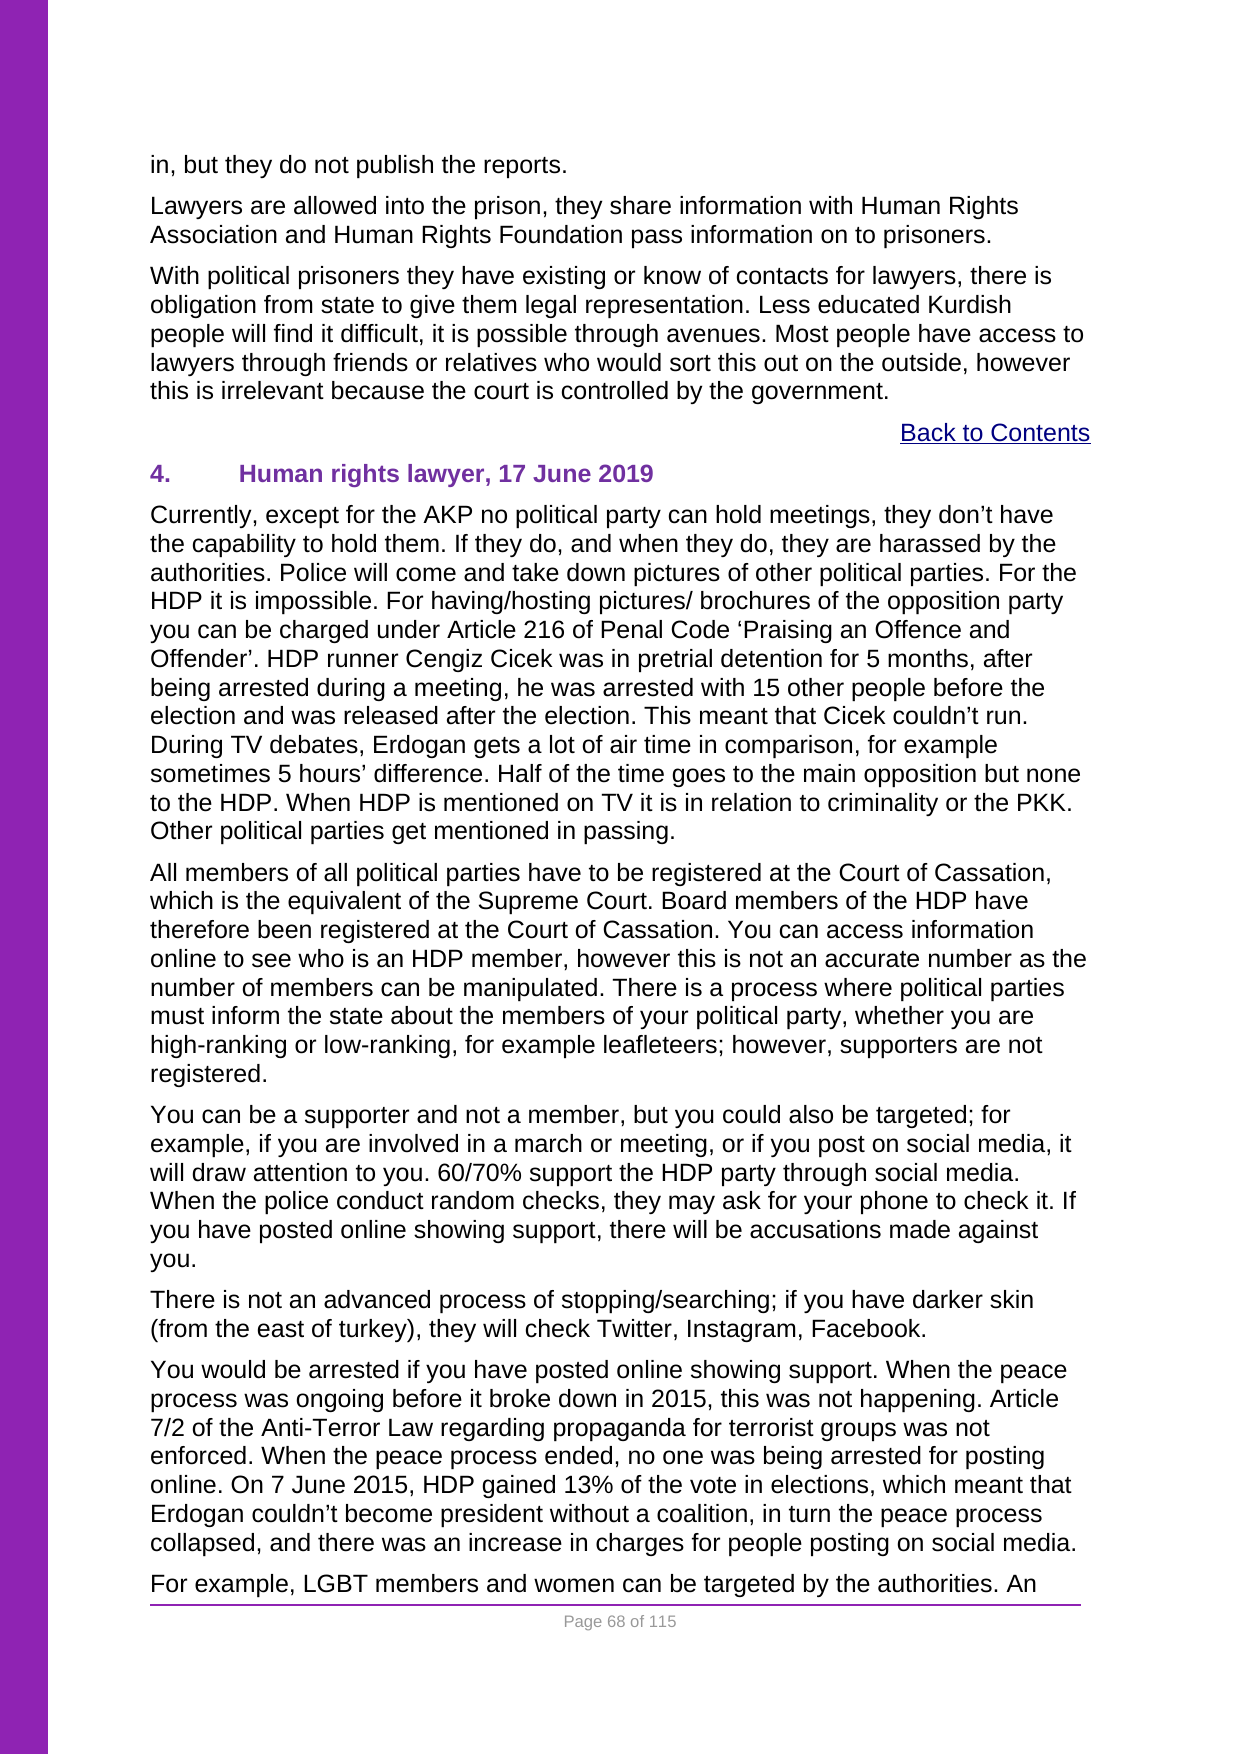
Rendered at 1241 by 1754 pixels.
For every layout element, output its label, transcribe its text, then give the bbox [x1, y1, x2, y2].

subtitle Back to Contents [150, 417, 1090, 446]
text You would be arrested if you have posted online showing support. When the peace process was ongoing before it broke down in 2015, this was not happening. Article 7/2 of the Anti-Terror Law regarding propaganda for terrorist groups was not enforced. When the peace process ended, no one was being arrested for posting online. On 7 June 2015, HDP gained 13% of the vote in elections, which meant that Erdogan couldn’t become president without a coalition, in turn the peace process collapsed, and there was an increase in charges for people posting on social media. [150, 1355, 1090, 1556]
text You can be a supporter and not a member, but you could also be targeted; for example, if you are involved in a march or meeting, or if you post on social media, it will draw attention to you. 60/70% support the HDP party through social media. When the police conduct random checks, they may ask for your phone to check it. If you have posted online showing support, there will be accusations made against you. [150, 1100, 1090, 1272]
text All members of all political parties have to be registered at the Court of Cassation, which is the equivalent of the Supreme Court. Board members of the HDP have therefore been registered at the Court of Cassation. You can access information online to see who is an HDP member, however this is not an accurate number as the number of members can be manipulated. There is a process where political parties must inform the state about the members of your political party, whether you are high-ranking or low-ranking, for example leafleteers; however, supporters are not registered. [150, 857, 1090, 1087]
text in, but they do not publish the reports. [150, 150, 1090, 179]
text Lawyers are allowed into the prison, they share information with Human Rights Association and Human Rights Foundation pass information on to prisoners. [150, 191, 1090, 249]
text With political prisoners they have existing or know of contacts for lawyers, there is obligation from state to give them legal representation. Less educated Kurdish people will find it difficult, it is possible through avenues. Most people have access to lawyers through friends or relatives who would sort this out on the outside, however this is irrelevant because the court is controlled by the government. [150, 261, 1090, 405]
text There is not an advanced process of stopping/searching; if you have darker skin (from the east of turkey), they will check Twitter, Instagram, Facebook. [150, 1285, 1090, 1342]
text For example, LGBT members and women can be targeted by the authorities. An [150, 1569, 1090, 1597]
subtitle Human rights lawyer, 17 June 2019 [150, 459, 1090, 487]
text Currently, except for the AKP no political party can hold meetings, they don’t have the capability to hold them. If they do, and when they do, they are harassed by the authorities. Police will come and take down pictures of other political parties. For the HDP it is impossible. For having/hosting pictures/ brochures of the opposition party you can be charged under Article 216 of Penal Code ‘Praising an Offence and Offender’. HDP runner Cengiz Cicek was in pretrial detention for 5 months, after being arrested during a meeting, he was arrested with 15 other people before the election and was released after the election. This meant that Cicek couldn’t run. During TV debates, Erdogan gets a lot of air time in comparison, for example sometimes 5 hours’ difference. Half of the time goes to the main opposition but none to the HDP. When HDP is mentioned on TV it is in relation to criminality or the PKK. Other political parties get mentioned in passing. [150, 500, 1090, 845]
